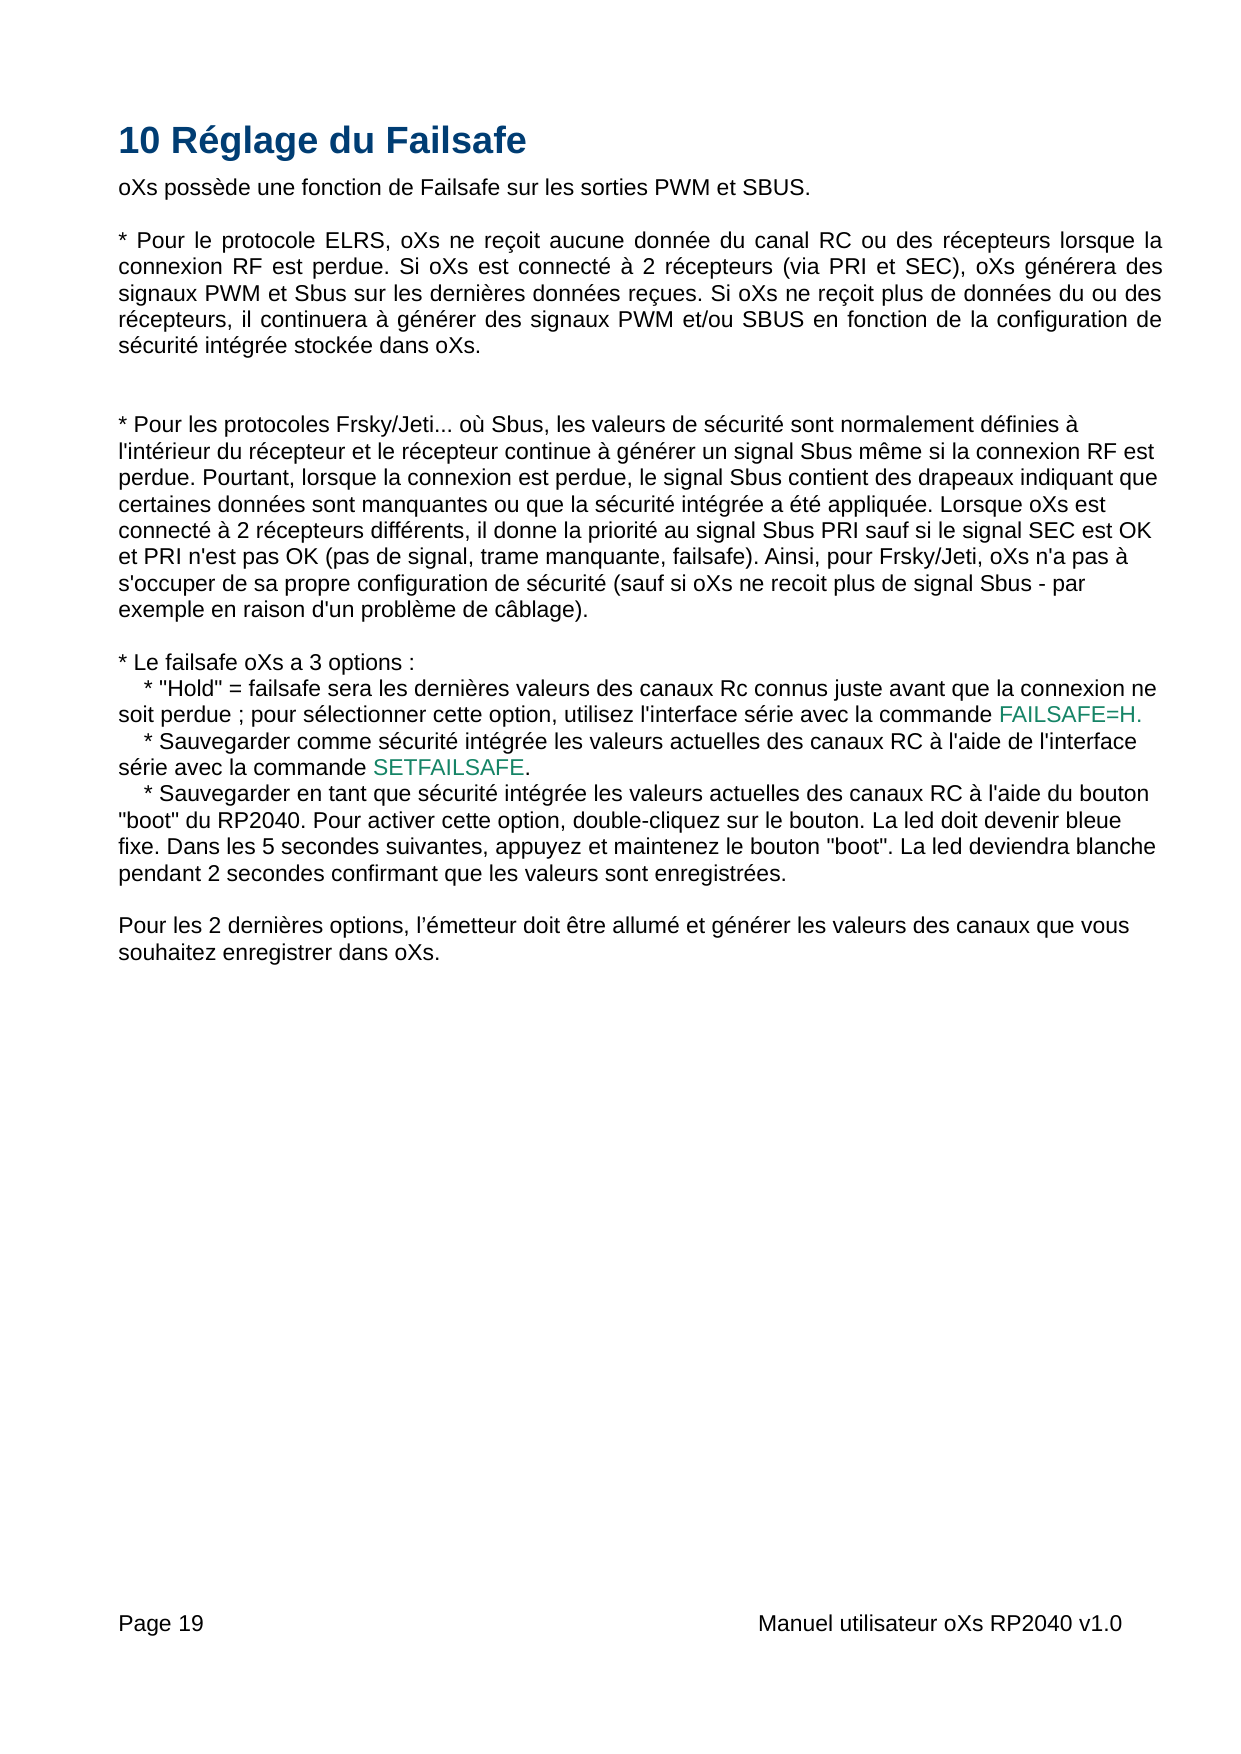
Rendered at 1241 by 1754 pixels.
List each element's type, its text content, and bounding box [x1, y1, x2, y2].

text * Le failsafe oXs a 3 options : [118, 649, 1164, 675]
text * Pour le protocole ELRS, oXs ne reçoit aucune donnée du canal RC ou des récepteurs lorsque la connexion RF est perdue. Si oXs est connecté à 2 récepteurs (via PRI et SEC), oXs générera des signaux PWM et Sbus sur les dernières données reçues. Si oXs ne reçoit plus de données du ou des récepteurs, il continuera à générer des signaux PWM et/ou SBUS en fonction de la configuration de sécurité intégrée stockée dans oXs. [118, 227, 1164, 359]
text * "Hold" = failsafe sera les dernières valeurs des canaux Rc connus juste avant que la connexion ne soit perdue ; pour sélectionner cette option, utilisez l'interface série avec la commande FAILSAFE=H. [118, 675, 1164, 728]
text * Pour les protocoles Frsky/Jeti... où Sbus, les valeurs de sécurité sont normalement définies à l'intérieur du récepteur et le récepteur continue à générer un signal Sbus même si la connexion RF est perdue. Pourtant, lorsque la connexion est perdue, le signal Sbus contient des drapeaux indiquant que certaines données sont manquantes ou que la sécurité intégrée a été appliquée. Lorsque oXs est connecté à 2 récepteurs différents, il donne la priorité au signal Sbus PRI sauf si le signal SEC est OK et PRI n'est pas OK (pas de signal, trame manquante, failsafe). Ainsi, pour Frsky/Jeti, oXs n'a pas à s'occuper de sa propre configuration de sécurité (sauf si oXs ne recoit plus de signal Sbus - par exemple en raison d'un problème de câblage). [118, 411, 1164, 622]
text * Sauvegarder en tant que sécurité intégrée les valeurs actuelles des canaux RC à l'aide du bouton "boot" du RP2040. Pour activer cette option, double-cliquez sur le bouton. La led doit devenir bleue fixe. Dans les 5 secondes suivantes, appuyez et maintenez le bouton "boot". La led deviendra blanche pendant 2 secondes confirmant que les valeurs sont enregistrées. [118, 780, 1164, 886]
subtitle 10 Réglage du Failsafe [118, 118, 1164, 162]
text oXs possède une fonction de Failsafe sur les sorties PWM et SBUS. [118, 174, 1164, 201]
text Pour les 2 dernières options, l’émetteur doit être allumé et générer les valeurs des canaux que vous souhaitez enregistrer dans oXs. [118, 912, 1164, 965]
text * Sauvegarder comme sécurité intégrée les valeurs actuelles des canaux RC à l'aide de l'interface série avec la commande SETFAILSAFE. [118, 728, 1164, 780]
